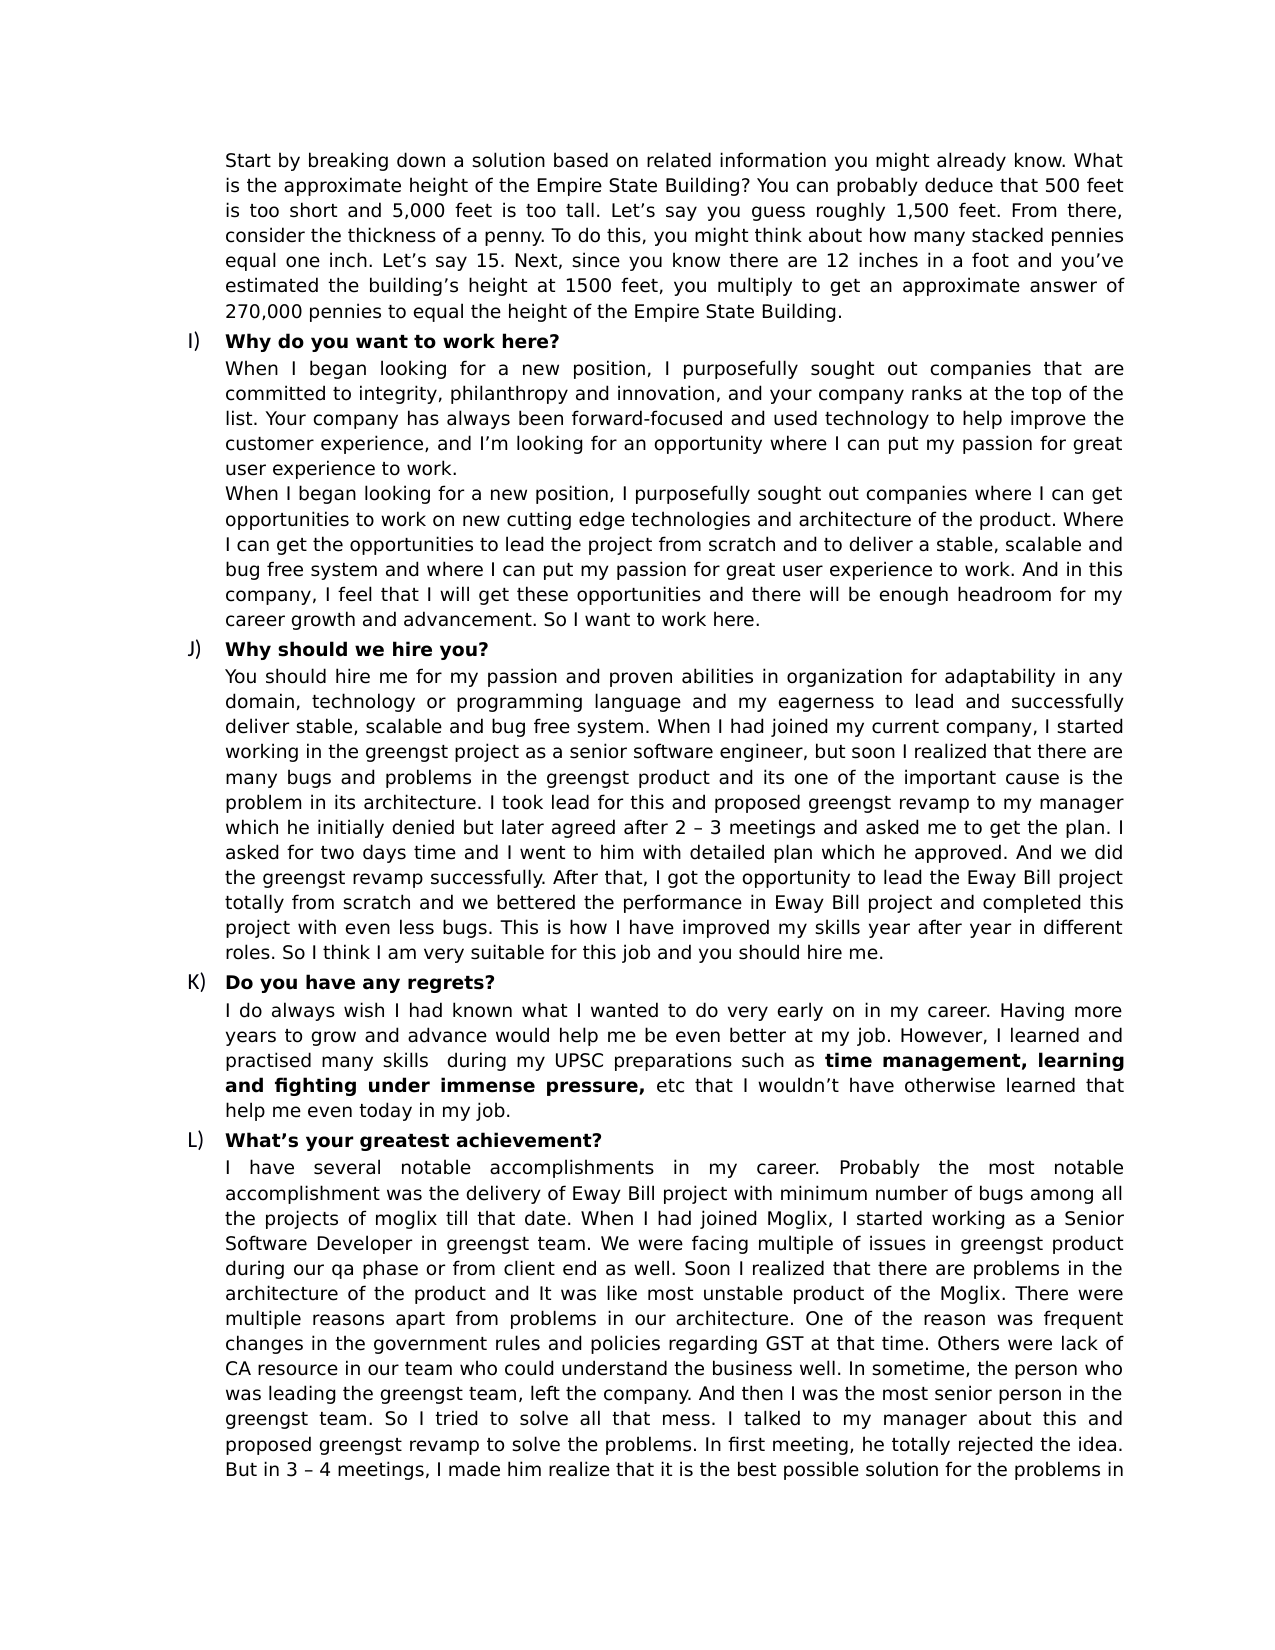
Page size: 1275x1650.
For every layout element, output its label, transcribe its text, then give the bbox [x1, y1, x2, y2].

list What’s your greatest achievement? [187, 1125, 1125, 1153]
list When I began looking for a new position, I purposefully sought out companies that are committed to integrity, philanthropy and innovation, and your company ranks at the top of the list. Your company has always been forward-focused and used technology to help improve the customer experience, and I’m looking for an opportunity where I can put my passion for great user experience to work. [187, 358, 1125, 480]
list Do you have any regrets? [187, 967, 1125, 996]
list I do always wish I had known what I wanted to do very early on in my career. Having more years to grow and advance would help me be even better at my job. However, I learned and practised many skills during my UPSC preparations such as time management, learning and fighting under immense pressure, etc that I wouldn’t have otherwise learned that help me even today in my job. [187, 1000, 1125, 1122]
list Why do you want to work here? [187, 326, 1125, 354]
list I have several notable accomplishments in my career. Probably the most notable accomplishment was the delivery of Eway Bill project with minimum number of bugs among all the projects of moglix till that date. When I had joined Moglix, I started working as a Senior Software Developer in greengst team. We were facing multiple of issues in greengst product during our qa phase or from client end as well. Soon I realized that there are problems in the architecture of the product and It was like most unstable product of the Moglix. There were multiple reasons apart from problems in our architecture. One of the reason was frequent changes in the government rules and policies regarding GST at that time. Others were lack of CA resource in our team who could understand the business well. In sometime, the person who was leading the greengst team, left the company. And then I was the most senior person in the greengst team. So I tried to solve all that mess. I talked to my manager about this and proposed greengst revamp to solve the problems. In first meeting, he totally rejected the idea. But in 3 – 4 meetings, I made him realize that it is the best possible solution for the problems in [187, 1157, 1125, 1481]
list Start by breaking down a solution based on related information you might already know. What is the approximate height of the Empire State Building? You can probably deduce that 500 feet is too short and 5,000 feet is too tall. Let’s say you guess roughly 1,500 feet. From there, consider the thickness of a penny. To do this, you might think about how many stacked pennies equal one inch. Let’s say 15. Next, since you know there are 12 inches in a foot and you’ve estimated the building’s height at 1500 feet, you multiply to get an approximate answer of 270,000 pennies to equal the height of the Empire State Building. [187, 150, 1125, 322]
list When I began looking for a new position, I purposefully sought out companies where I can get opportunities to work on new cutting edge technologies and architecture of the product. Where I can get the opportunities to lead the project from scratch and to deliver a stable, scalable and bug free system and where I can put my passion for great user experience to work. And in this company, I feel that I will get these opportunities and there will be enough headroom for my career growth and advancement. So I want to work here. [187, 483, 1125, 631]
list You should hire me for my passion and proven abilities in organization for adaptability in any domain, technology or programming language and my eagerness to lead and successfully deliver stable, scalable and bug free system. When I had joined my current company, I started working in the greengst project as a senior software engineer, but soon I realized that there are many bugs and problems in the greengst product and its one of the important cause is the problem in its architecture. I took lead for this and proposed greengst revamp to my manager which he initially denied but later agreed after 2 – 3 meetings and asked me to get the plan. I asked for two days time and I went to him with detailed plan which he approved. And we did the greengst revamp successfully. After that, I got the opportunity to lead the Eway Bill project totally from scratch and we bettered the performance in Eway Bill project and completed this project with even less bugs. This is how I have improved my skills year after year in different roles. So I think I am very suitable for this job and you should hire me. [187, 666, 1125, 964]
list Why should we hire you? [187, 634, 1125, 662]
